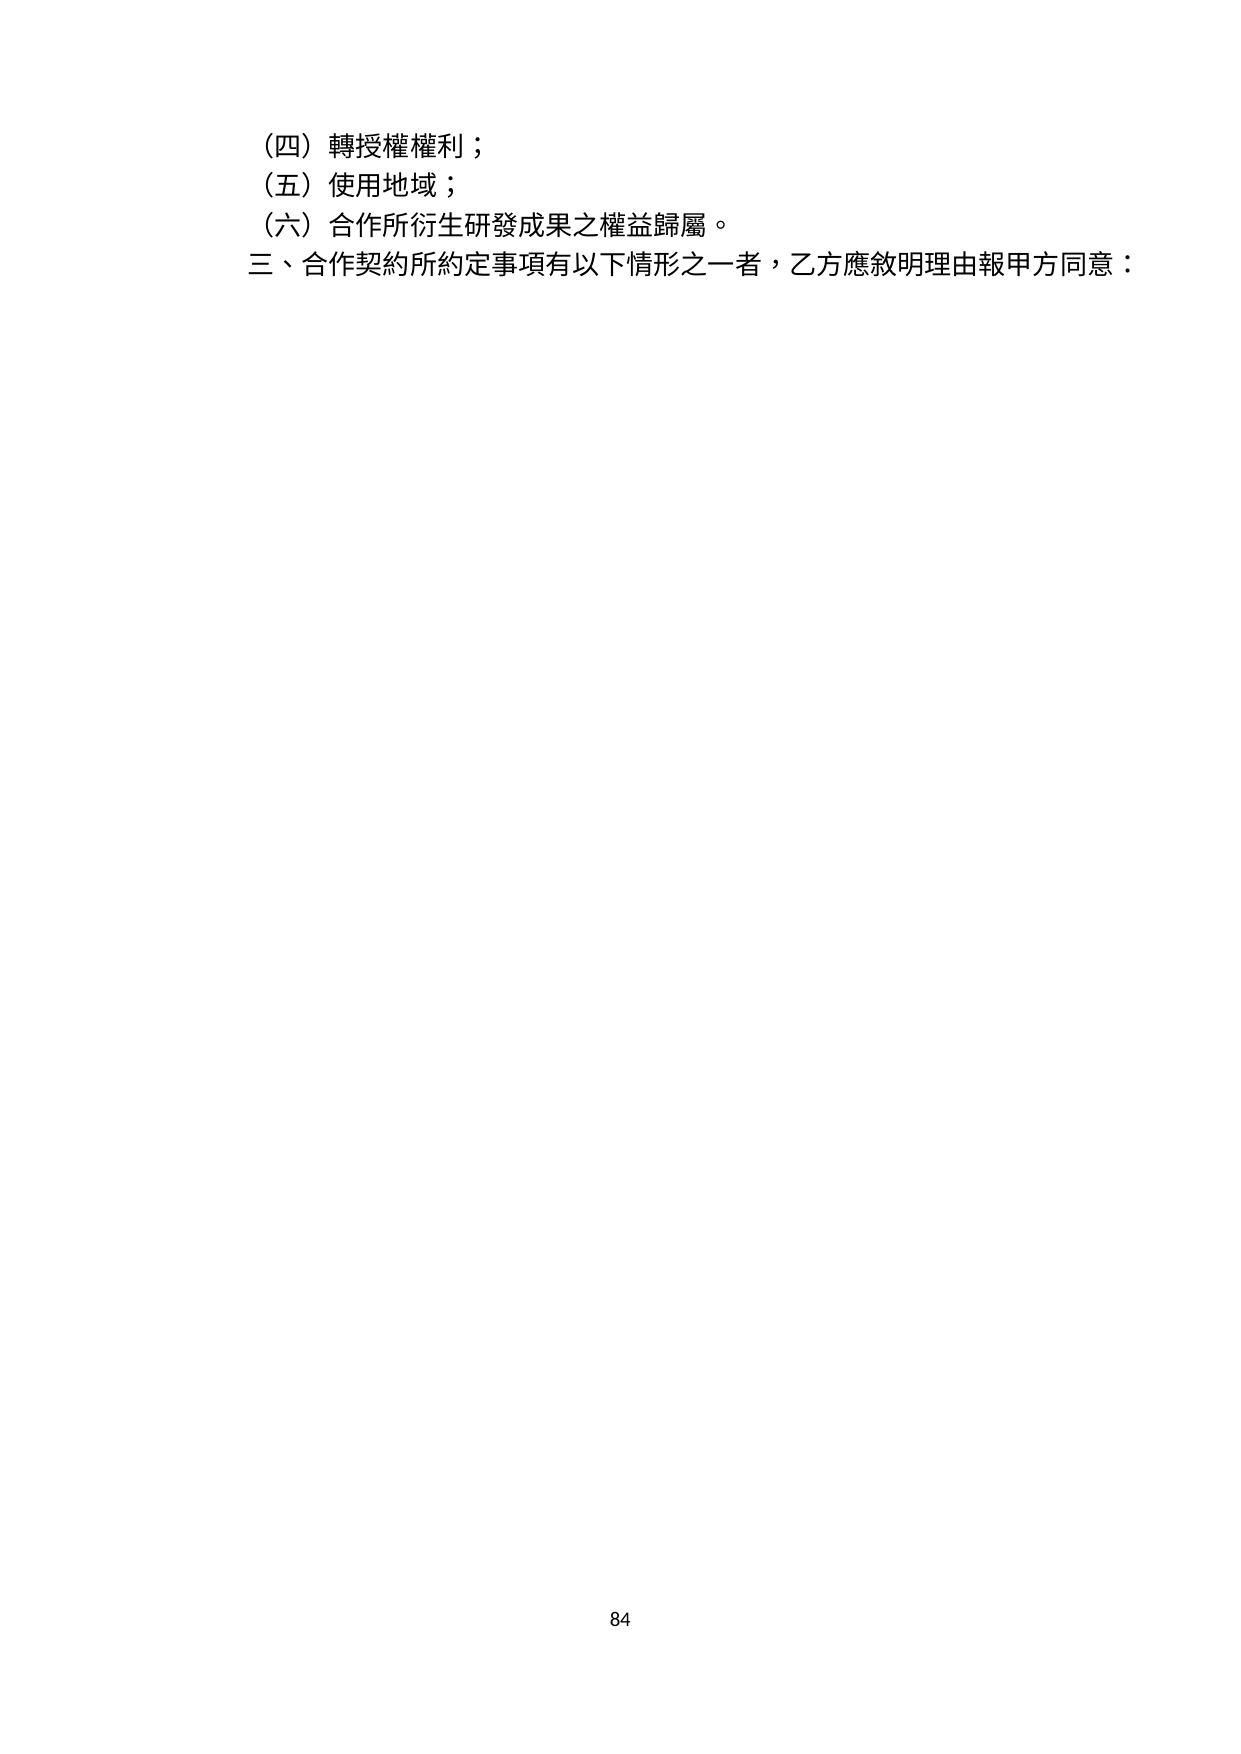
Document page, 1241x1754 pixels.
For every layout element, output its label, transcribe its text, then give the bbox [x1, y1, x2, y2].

text （六）合作所衍生研發成果之權益歸屬。 [247, 203, 1131, 243]
text （五）使用地域； [247, 164, 1131, 203]
text 三、合作契約所約定事項有以下情形之一者，乙方應敘明理由報甲方同意： [247, 243, 1131, 282]
text （四）轉授權權利； [247, 125, 1131, 164]
